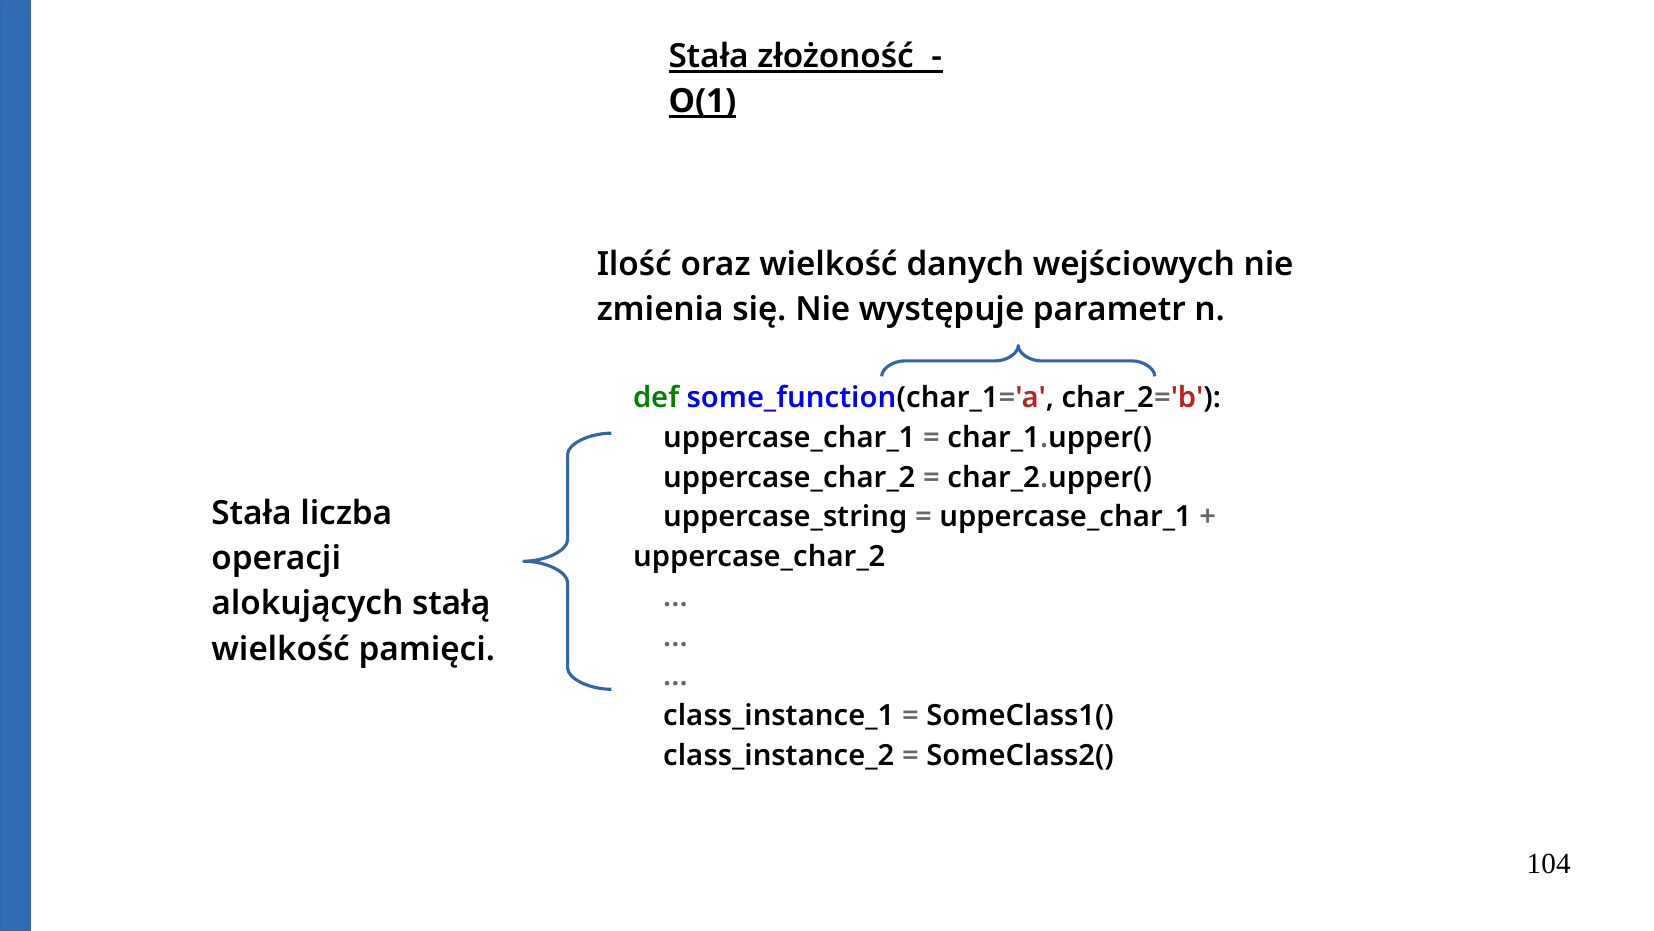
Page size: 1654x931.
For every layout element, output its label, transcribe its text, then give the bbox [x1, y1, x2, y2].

text_box [0, 0, 31, 931]
text_box Stała złożoność - O(1) [653, 24, 1000, 83]
text_box Ilość oraz wielkość danych wejściowych nie zmienia się. Nie występuje parametr n. [582, 232, 1404, 332]
text_box def some_function(char_1='a', char_2='b'): uppercase_char_1 = char_1.upper() uppercase_char_2 = char_2.upper() uppercase_string = uppercase_char_1 + uppercase_char_2 ... ... ... class_instance_1 = SomeClass1() class_instance_2 = SomeClass2() [618, 368, 1412, 717]
text_box Stała liczba operacji alokujących stałą wielkość pamięci. [196, 481, 522, 706]
